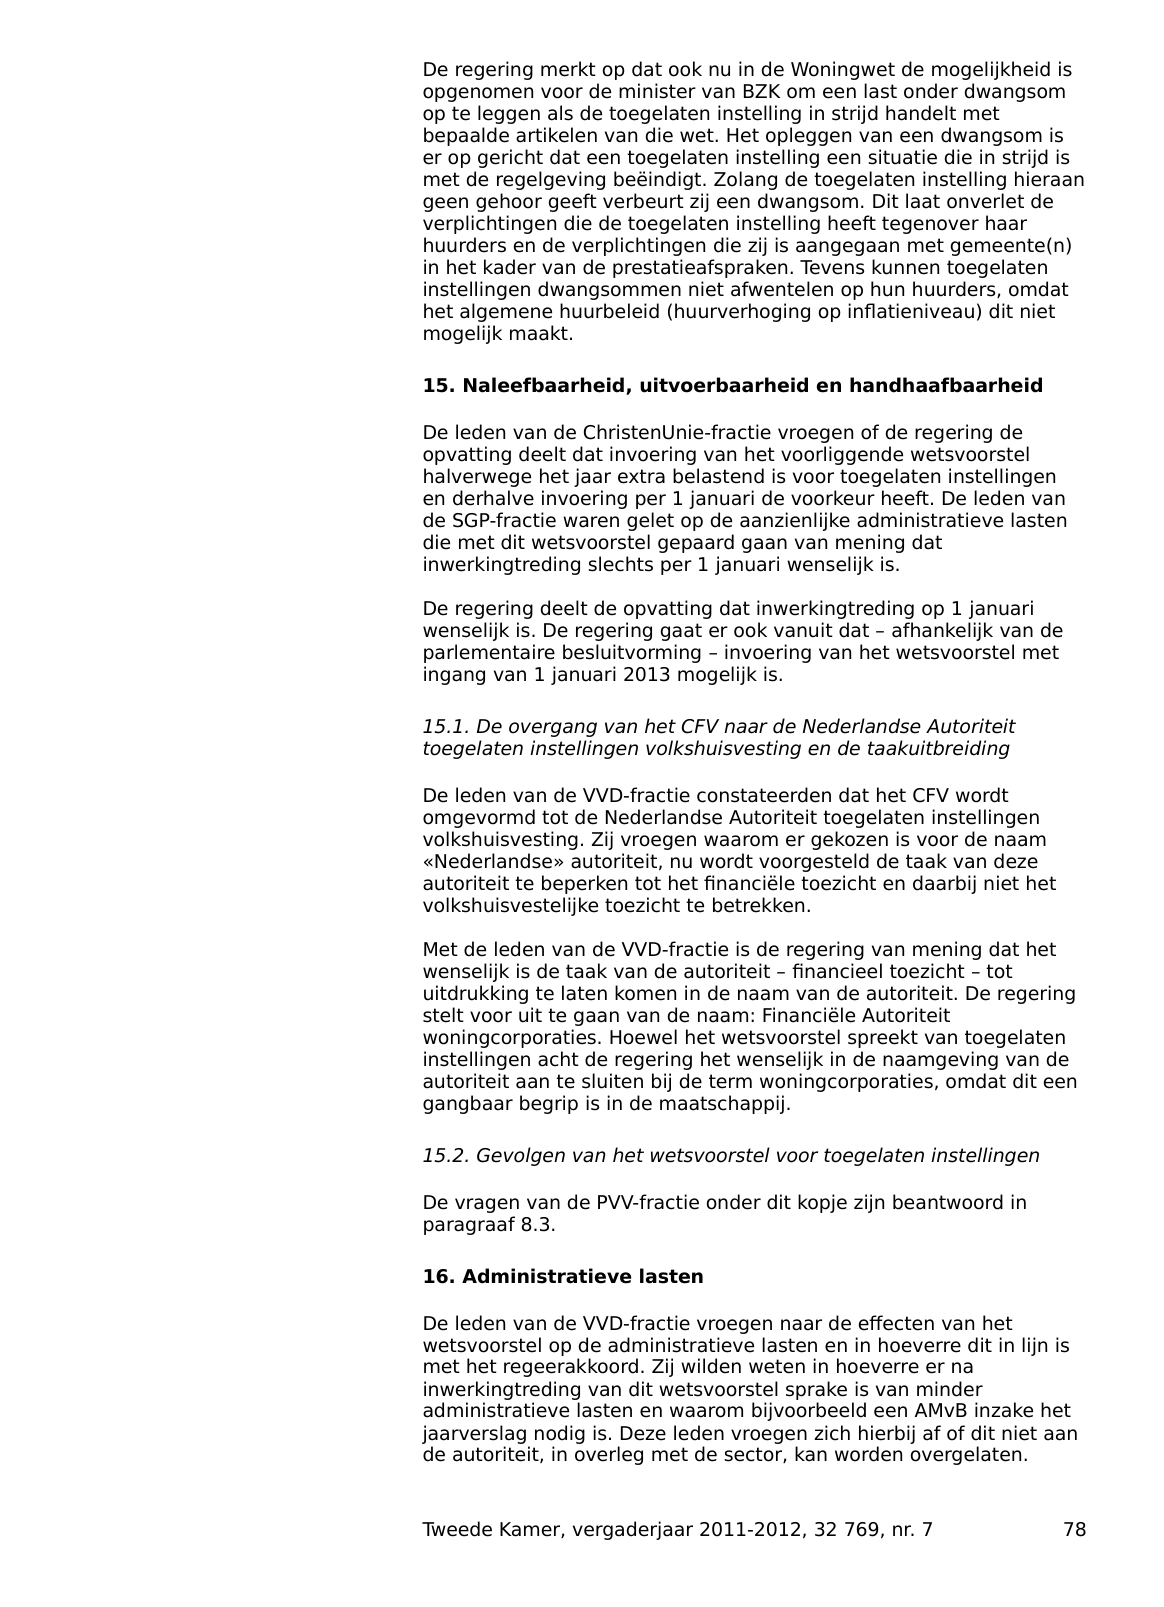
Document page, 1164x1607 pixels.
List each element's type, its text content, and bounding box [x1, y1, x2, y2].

text De vragen van de PVV-fractie onder dit kopje zijn beantwoord in paragraaf 8.3. [422, 1192, 1087, 1236]
text De regering merkt op dat ook nu in de Woningwet de mogelijkheid is opgenomen voor de minister van BZK om een last onder dwangsom op te leggen als de toegelaten instelling in strijd handelt met bepaalde artikelen van die wet. Het opleggen van een dwangsom is er op gericht dat een toegelaten instelling een situatie die in strijd is met de regelgeving beëindigt. Zolang de toegelaten instelling hieraan geen gehoor geeft verbeurt zij een dwangsom. Dit laat onverlet de verplichtingen die de toegelaten instelling heeft tegenover haar huurders en de verplichtingen die zij is aangegaan met gemeente(n) in het kader van de prestatieafspraken. Tevens kunnen toegelaten instellingen dwangsommen niet afwentelen op hun huurders, omdat het algemene huurbeleid (huurverhoging op inflatieniveau) dit niet mogelijk maakt. [422, 59, 1087, 345]
subtitle 16. Administratieve lasten [422, 1266, 1087, 1287]
text De leden van de ChristenUnie-fractie vroegen of de regering de opvatting deelt dat invoering van het voorliggende wetsvoorstel halverwege het jaar extra belastend is voor toegelaten instellingen en derhalve invoering per 1 januari de voorkeur heeft. De leden van de SGP-fractie waren gelet op de aanzienlijke administratieve lasten die met dit wetsvoorstel gepaard gaan van mening dat inwerkingtreding slechts per 1 januari wenselijk is. [422, 422, 1087, 576]
subtitle 15.1. De overgang van het CFV naar de Nederlandse Autoriteit toegelaten instellingen volkshuisvesting en de taakuitbreiding [422, 716, 1087, 760]
text De regering deelt de opvatting dat inwerkingtreding op 1 januari wenselijk is. De regering gaat er ook vanuit dat – afhankelijk van de parlementaire besluitvorming – invoering van het wetsvoorstel met ingang van 1 januari 2013 mogelijk is. [422, 598, 1087, 686]
text Met de leden van de VVD-fractie is de regering van mening dat het wenselijk is de taak van de autoriteit – financieel toezicht – tot uitdrukking te laten komen in de naam van de autoriteit. De regering stelt voor uit te gaan van de naam: Financiële Autoriteit woningcorporaties. Hoewel het wetsvoorstel spreekt van toegelaten instellingen acht de regering het wenselijk in de naamgeving van de autoriteit aan te sluiten bij de term woningcorporaties, omdat dit een gangbaar begrip is in de maatschappij. [422, 939, 1087, 1114]
text De leden van de VVD-fractie vroegen naar de effecten van het wetsvoorstel op de administratieve lasten en in hoeverre dit in lijn is met het regeerakkoord. Zij wilden weten in hoeverre er na inwerkingtreding van dit wetsvoorstel sprake is van minder administratieve lasten en waarom bijvoorbeeld een AMvB inzake het jaarverslag nodig is. Deze leden vroegen zich hierbij af of dit niet aan de autoriteit, in overleg met de sector, kan worden overgelaten. [422, 1312, 1087, 1466]
subtitle 15. Naleefbaarheid, uitvoerbaarheid en handhaafbaarheid [422, 375, 1087, 397]
text De leden van de VVD-fractie constateerden dat het CFV wordt omgevormd tot de Nederlandse Autoriteit toegelaten instellingen volkshuisvesting. Zij vroegen waarom er gekozen is voor de naam «Nederlandse» autoriteit, nu wordt voorgesteld de taak van deze autoriteit te beperken tot het financiële toezicht en daarbij niet het volkshuisvestelijke toezicht te betrekken. [422, 785, 1087, 917]
subtitle 15.2. Gevolgen van het wetsvoorstel voor toegelaten instellingen [422, 1144, 1087, 1167]
